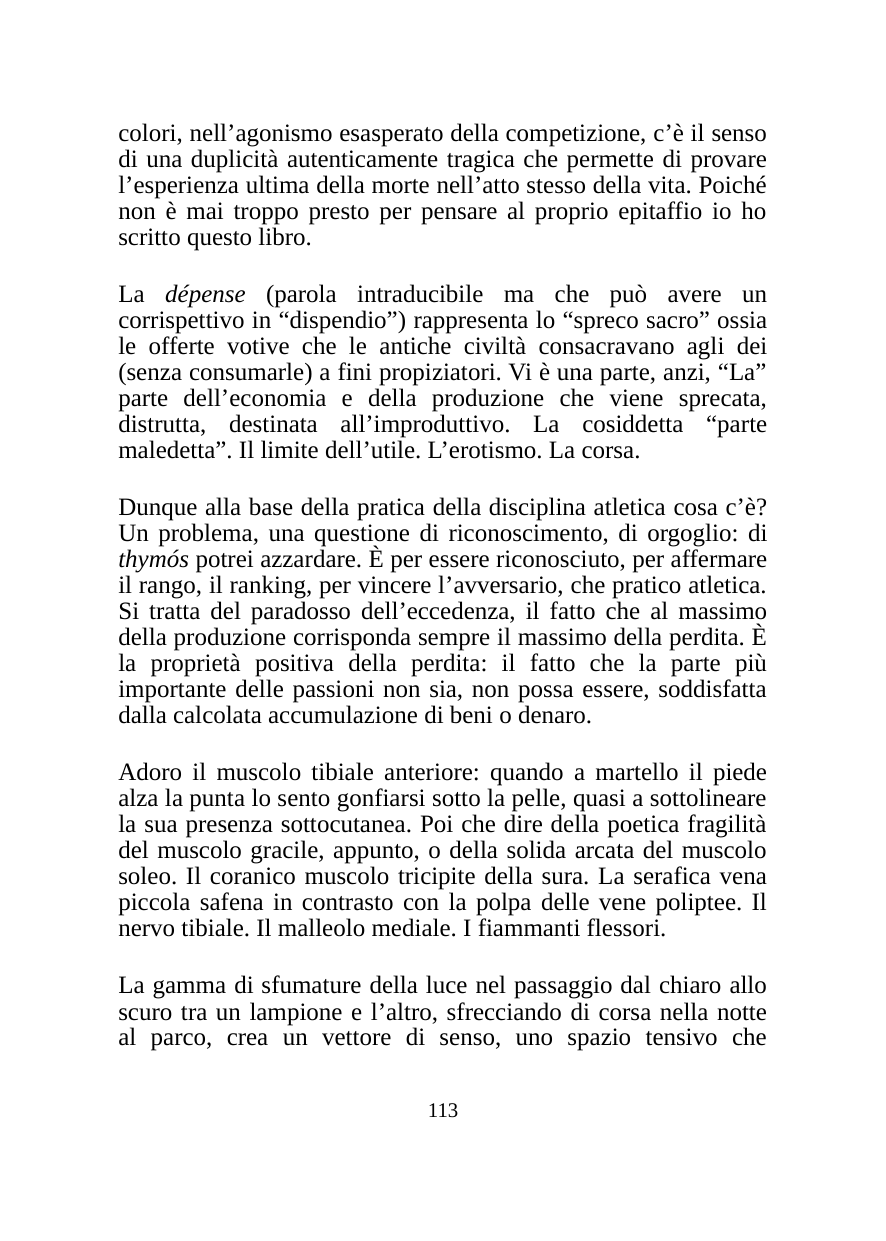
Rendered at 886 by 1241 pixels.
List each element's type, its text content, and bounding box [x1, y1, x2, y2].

text Dunque alla base della pratica della disciplina atletica cosa c’è? Un problema, una questione di riconoscimento, di orgoglio: di thymós potrei azzardare. È per essere riconosciuto, per affermare il rango, il ranking, per vincere l’avversario, che pratico atletica. Si tratta del paradosso dell’eccedenza, il fatto che al massimo della produzione corrisponda sempre il massimo della perdita. È la proprietà positiva della perdita: il fatto che la parte più importante delle passioni non sia, non possa essere, soddisfatta dalla calcolata accumulazione di beni o denaro. [118, 492, 768, 729]
text La dépense (parola intraducibile ma che può avere un corrispettivo in “dispendio”) rappresenta lo “spreco sacro” ossia le offerte votive che le antiche civiltà consacravano agli dei (senza consumarle) a fini propiziatori. Vi è una parte, anzi, “La” parte dell’economia e della produzione che viene sprecata, distrutta, destinata all’improduttivo. La cosiddetta “parte maledetta”. Il limite dell’utile. L’erotismo. La corsa. [118, 279, 768, 464]
text La gamma di sfumature della luce nel passaggio dal chiaro allo scuro tra un lampione e l’altro, sfrecciando di corsa nella notte al parco, crea un vettore di senso, uno spazio tensivo che [118, 971, 768, 1051]
text Adoro il muscolo tibiale anteriore: quando a martello il piede alza la punta lo sento gonfiarsi sotto la pelle, quasi a sottolineare la sua presenza sottocutanea. Poi che dire della poetica fragilità del muscolo gracile, appunto, o della solida arcata del muscolo soleo. Il coranico muscolo tricipite della sura. La serafica vena piccola safena in contrasto con la polpa delle vene poliptee. Il nervo tibiale. Il malleolo mediale. I fiammanti flessori. [118, 757, 768, 942]
text colori, nell’agonismo esasperato della competizione, c’è il senso di una duplicità autenticamente tragica che permette di provare l’esperienza ultima della morte nell’atto stesso della vita. Poiché non è mai troppo presto per pensare al proprio epitaffio io ho scritto questo libro. [118, 118, 768, 251]
